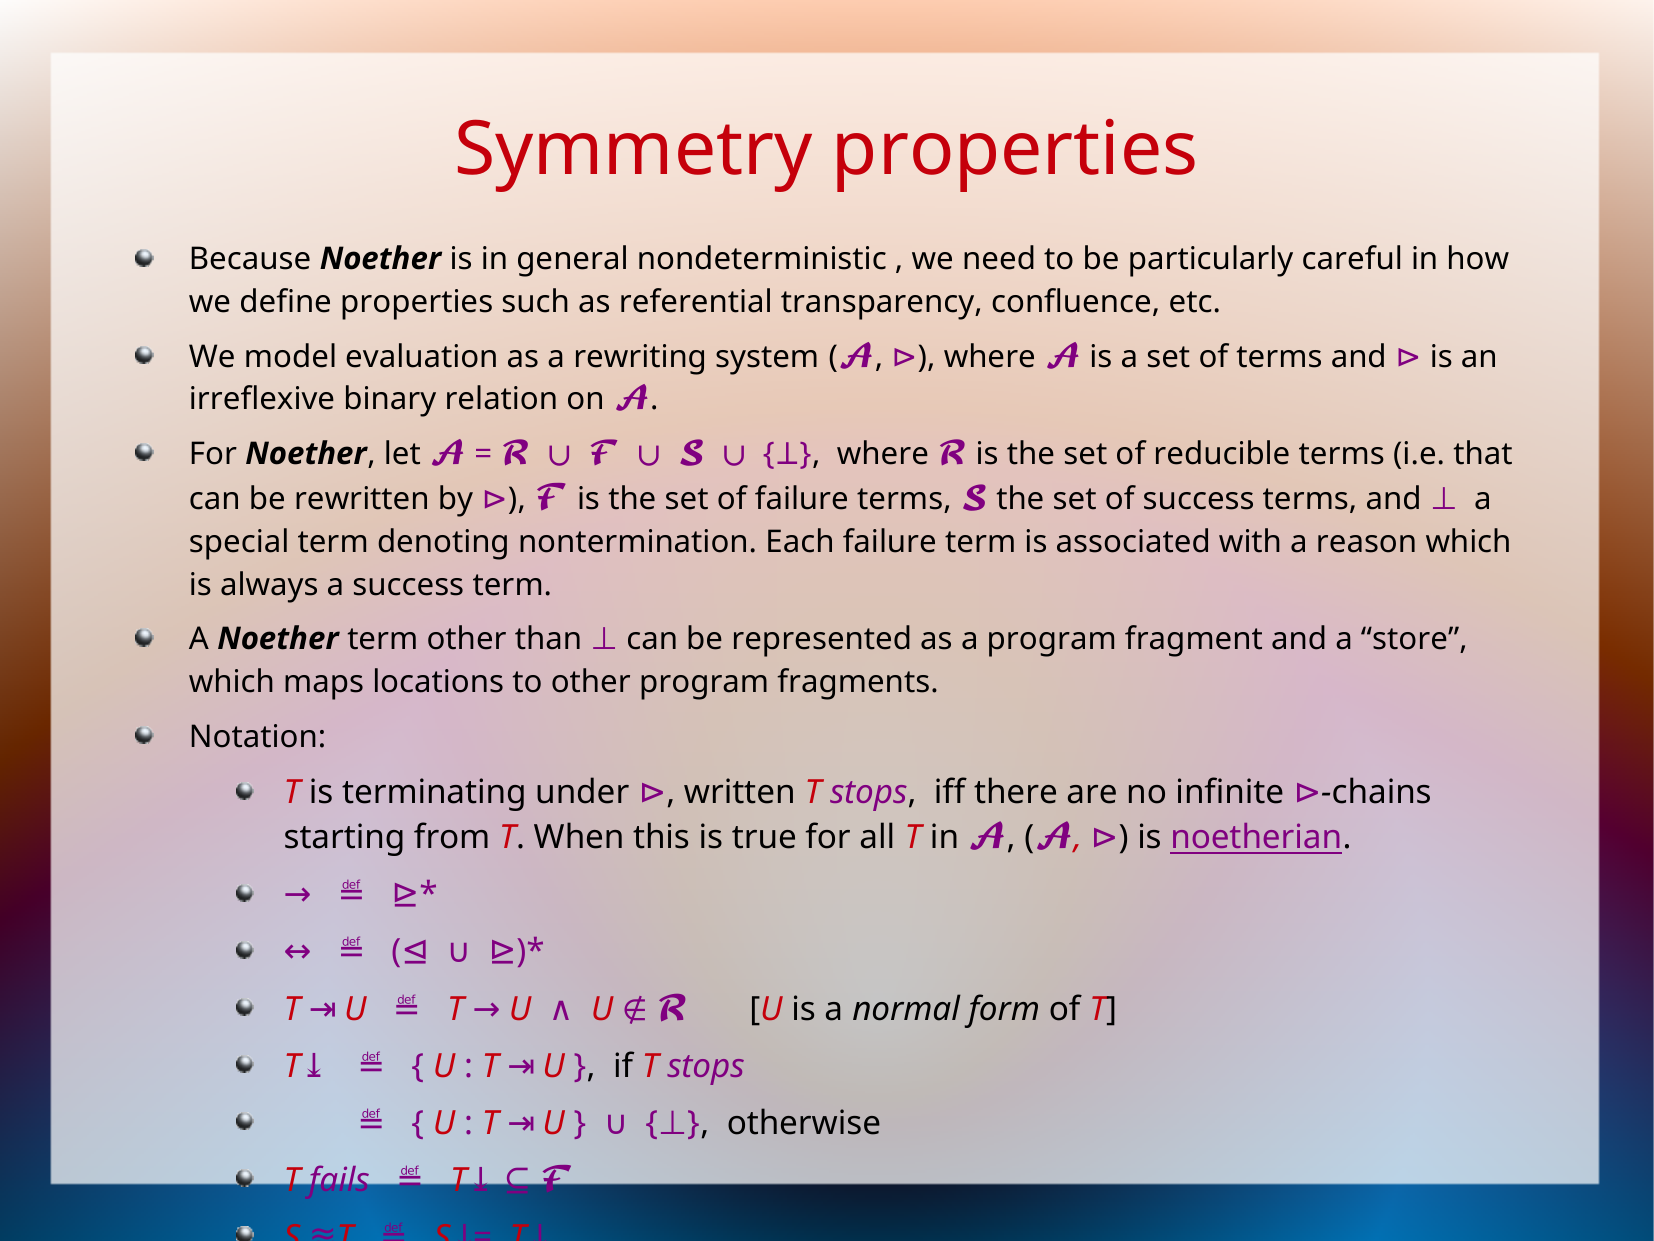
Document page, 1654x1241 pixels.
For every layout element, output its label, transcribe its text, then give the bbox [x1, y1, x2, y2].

picture [0, 0, 1654, 1241]
list Because Noether is in general nondeterministic , we need to be particularly careful in how we define properties such as referential transparency, confluence, etc. We model evaluation as a rewriting system (𝓐, ⊳), where 𝓐 is a set of terms and ⊳ is an irreflexive binary relation on 𝓐. For Noether, let 𝓐 = 𝓡 ∪ 𝓕 ∪ 𝓢 ∪ {⊥}, where 𝓡 is the set of reducible terms (i.e. that can be rewritten by ⊳), 𝓕 is the set of failure terms, 𝓢 the set of success terms, and ⊥ a special term denoting nontermination. Each failure term is associated with a reason which is always a success term. A Noether term other than ⊥ can be represented as a program fragment and a “store”, which maps locations to other program fragments. Notation: T is terminating under ⊳, written T stops, iff there are no infinite ⊳-chains starting from T. When this is true for all T in 𝓐, (𝓐, ⊳) is noetherian. → ≝ ⊵* ↔ ≝ (⊴ ∪ ⊵)* T ⇥ U ≝ T → U ∧ U ∉ 𝓡 [U is a normal form of T] T⤓ ≝ { U : T ⇥ U }, if T stops ≝ { U : T ⇥ U } ∪ {⊥}, otherwise T fails ≝ T⤓ ⊆ 𝓕 S ≋ T ≝ S⤓ = T⤓ T ⤞ U ≝ T⤓ \ 𝓕 = { U } [118, 236, 1536, 1175]
title Symmetry properties [82, 55, 1571, 237]
